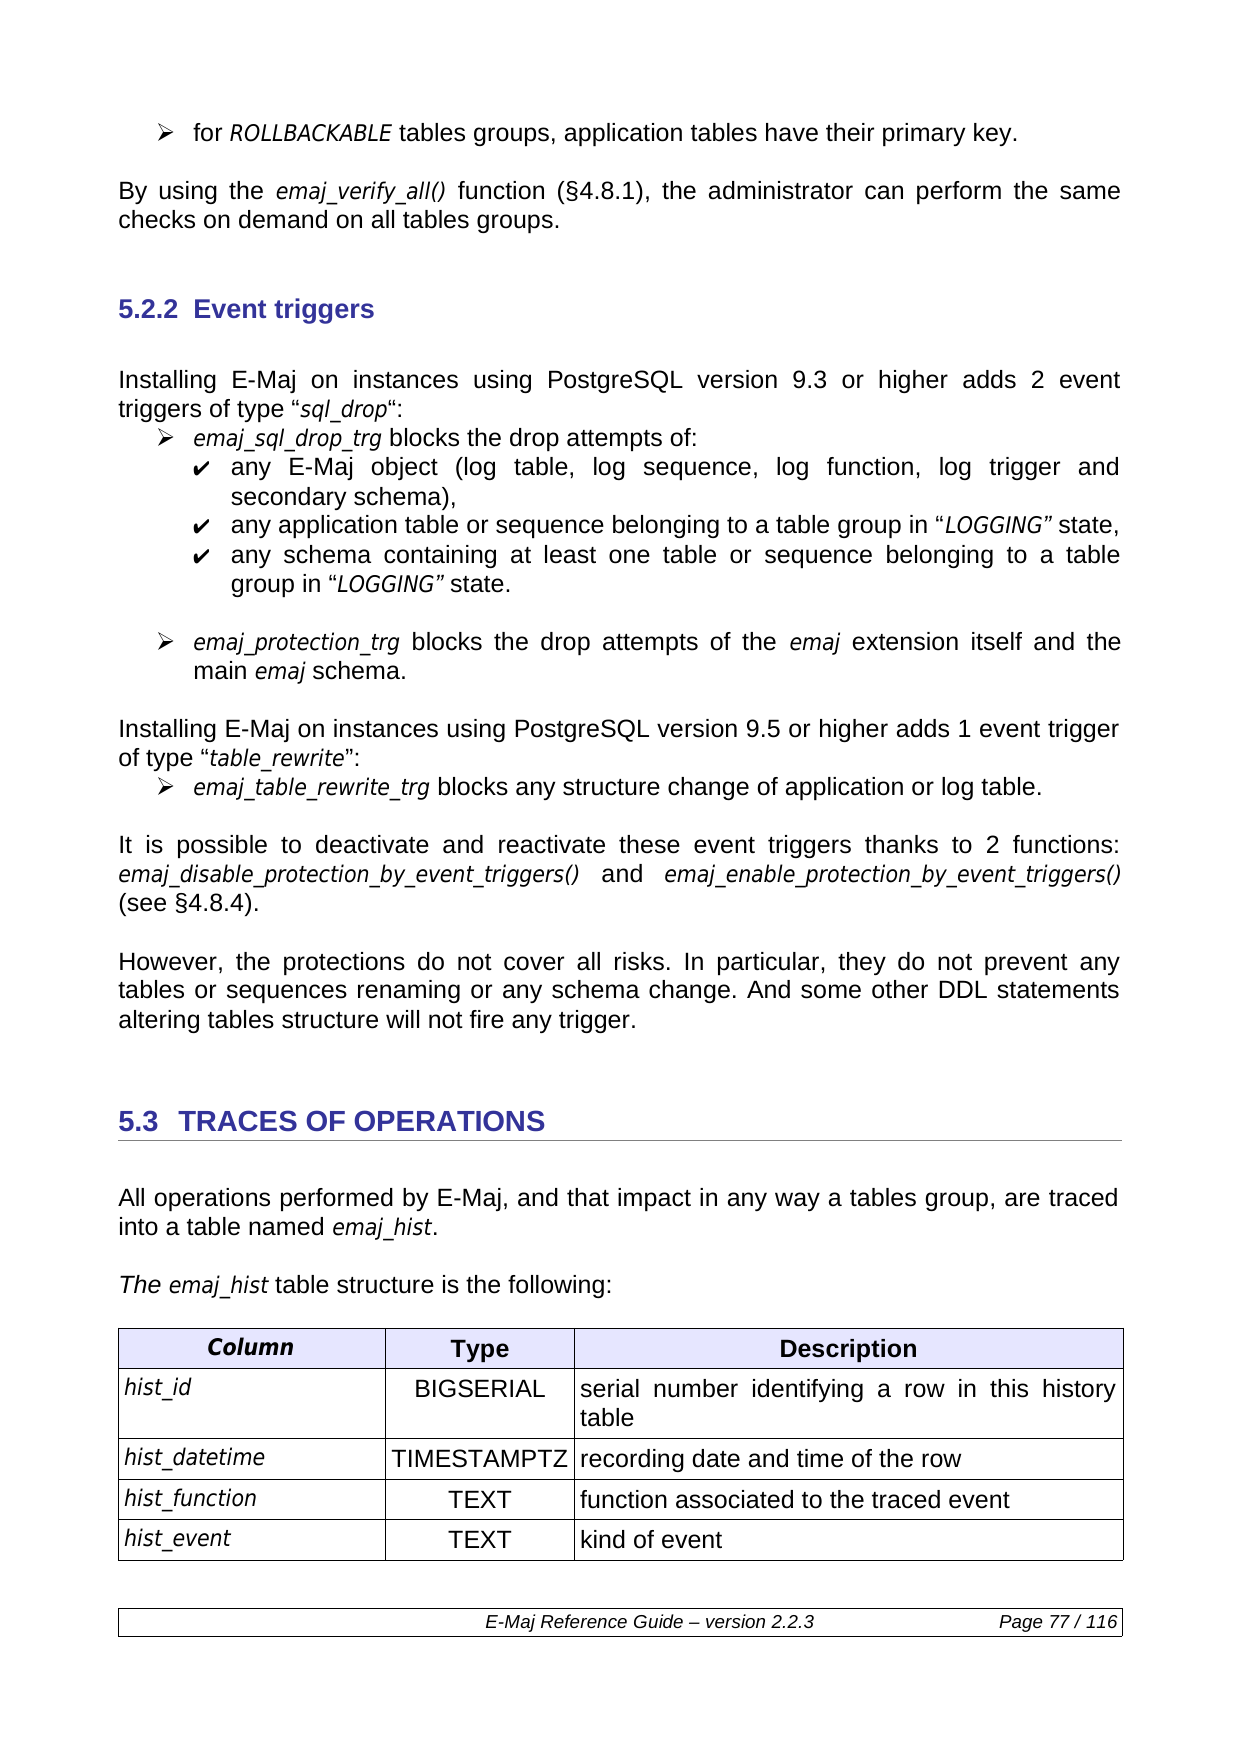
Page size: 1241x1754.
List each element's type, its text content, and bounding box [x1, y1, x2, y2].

subtitle Traces of operations [118, 1104, 1122, 1140]
subtitle Event triggers [118, 292, 1122, 323]
table_cell hist_id [119, 1369, 385, 1438]
text Installing E-Maj on instances using PostgreSQL version 9.3 or higher adds 2 event triggers of type “sql_drop“: [118, 365, 1122, 423]
text However, the protections do not cover all risks. In particular, they do not prevent any tables or sequences renaming or any schema change. And some other DDL statements altering tables structure will not fire any trigger. [118, 946, 1122, 1033]
list any application table or sequence belonging to a table group in “LOGGING” state, [193, 510, 1122, 539]
list emaj_protection_trg blocks the drop attempts of the emaj extension itself and the main emaj schema. [156, 627, 1122, 685]
table_cell BIGSERIAL [386, 1369, 574, 1438]
text Installing E-Maj on instances using PostgreSQL version 9.5 or higher adds 1 event trigger of type “table_rewrite”: [118, 714, 1122, 772]
table_cell function associated to the traced event [575, 1480, 1123, 1519]
list for ROLLBACKABLE tables groups, application tables have their primary key. [156, 118, 1122, 147]
table_cell hist_event [119, 1520, 385, 1560]
table_header Type [386, 1329, 574, 1368]
text The emaj_hist table structure is the following: [118, 1269, 1122, 1299]
text All operations performed by E-Maj, and that impact in any way a tables group, are traced into a table named emaj_hist. [118, 1182, 1122, 1241]
table_cell TEXT [386, 1520, 574, 1560]
table_cell kind of event [575, 1520, 1123, 1560]
text By using the emaj_verify_all() function (§4.8.1), the administrator can perform the same checks on demand on all tables groups. [118, 176, 1122, 234]
list any schema containing at least one table or sequence belonging to a table group in “LOGGING” state. [193, 539, 1122, 598]
table_cell TIMESTAMPTZ [386, 1439, 574, 1479]
table_cell recording date and time of the row [575, 1439, 1123, 1479]
list emaj_table_rewrite_trg blocks any structure change of application or log table. [156, 772, 1122, 801]
table_cell hist_function [119, 1480, 385, 1519]
table_header Column [119, 1329, 385, 1368]
table_header Description [575, 1329, 1123, 1368]
table_cell TEXT [386, 1480, 574, 1519]
table_cell hist_datetime [119, 1439, 385, 1479]
text It is possible to deactivate and reactivate these event triggers thanks to 2 functions: emaj_disable_protection_by_event_triggers() and emaj_enable_protection_by_event_triggers() (see §4.8.4). [118, 830, 1122, 917]
list emaj_sql_drop_trg blocks the drop attempts of: [156, 423, 1122, 452]
table_cell serial number identifying a row in this history table [575, 1369, 1123, 1438]
list any E-Maj object (log table, log sequence, log function, log trigger and secondary schema), [193, 452, 1122, 510]
